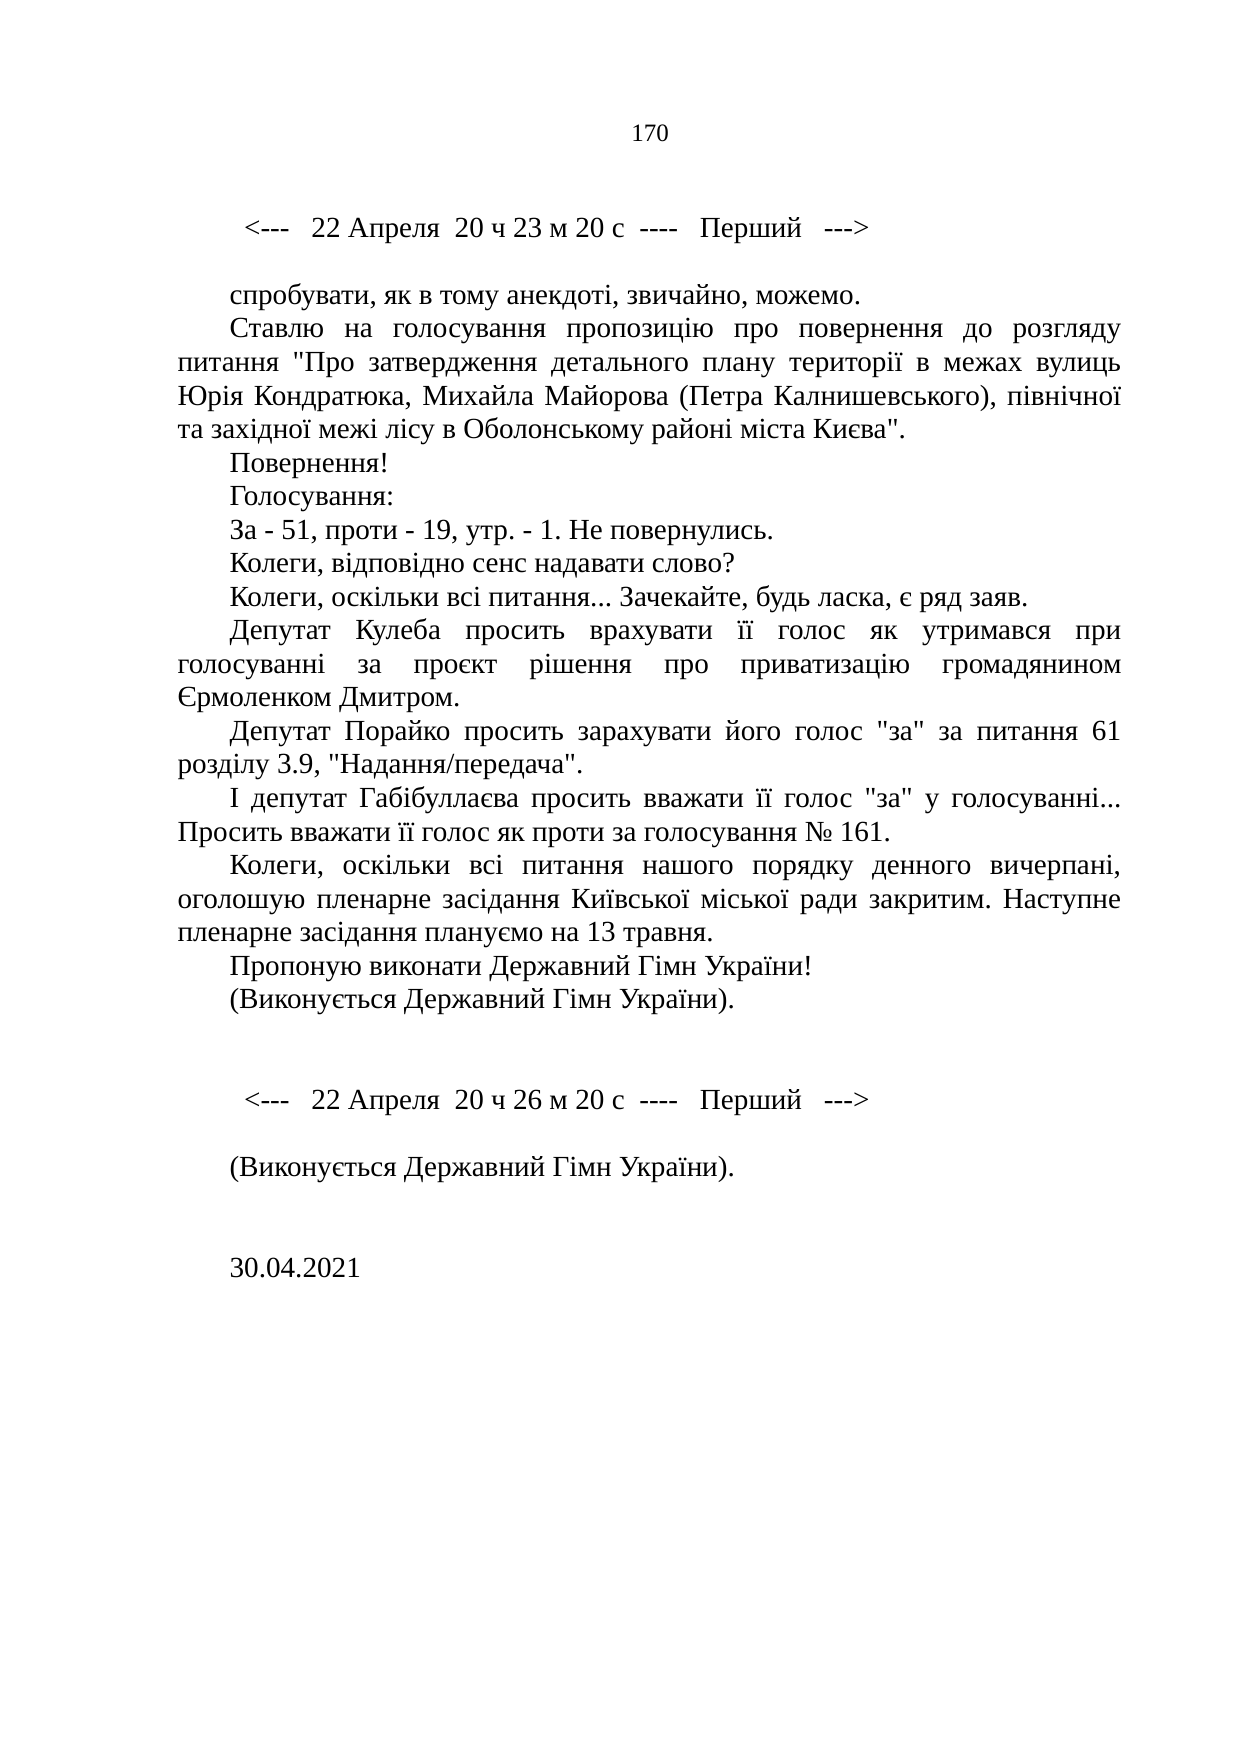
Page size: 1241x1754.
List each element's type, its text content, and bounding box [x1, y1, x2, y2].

text За - 51, проти - 19, утр. - 1. Не повернулись. [177, 512, 1122, 545]
text Пропоную виконати Державний Гімн України! [177, 948, 1122, 981]
text (Виконується Державний Гімн України). [177, 981, 1122, 1015]
text Колеги, відповідно сенс надавати слово? [177, 545, 1122, 579]
text Колеги, оскільки всі питання... Зачекайте, будь ласка, є ряд заяв. [177, 579, 1122, 612]
text Ставлю на голосування пропозицію про повернення до розгляду питання "Про затвердження детального плану території в межах вулиць Юрія Кондратюка, Михайла Майорова (Петра Калнишевського), північної та західної межі лісу в Оболонському районі міста Києва". [177, 311, 1122, 445]
text Повернення! [177, 445, 1122, 478]
text (Виконується Державний Гімн України). [177, 1149, 1122, 1183]
text <--- 22 Апреля 20 ч 23 м 20 с ---- Перший ---> [177, 210, 1122, 243]
text 30.04.2021 [177, 1250, 1122, 1283]
text Колеги, оскільки всі питання нашого порядку денного вичерпані, оголошую пленарне засідання Київської міської ради закритим. Наступне пленарне засідання плануємо на 13 травня. [177, 847, 1122, 948]
text спробувати, як в тому анекдоті, звичайно, можемо. [177, 277, 1122, 311]
text Депутат Порайко просить зарахувати його голос "за" за питання 61 розділу 3.9, "Надання/передача". [177, 713, 1122, 780]
text <--- 22 Апреля 20 ч 26 м 20 с ---- Перший ---> [177, 1082, 1122, 1116]
text Депутат Кулеба просить врахувати її голос як утримався при голосуванні за проєкт рішення про приватизацію громадянином Єрмоленком Дмитром. [177, 612, 1122, 713]
text Голосування: [177, 478, 1122, 512]
text І депутат Габібуллаєва просить вважати її голос "за" у голосуванні... Просить вважати її голос як проти за голосування № 161. [177, 780, 1122, 847]
